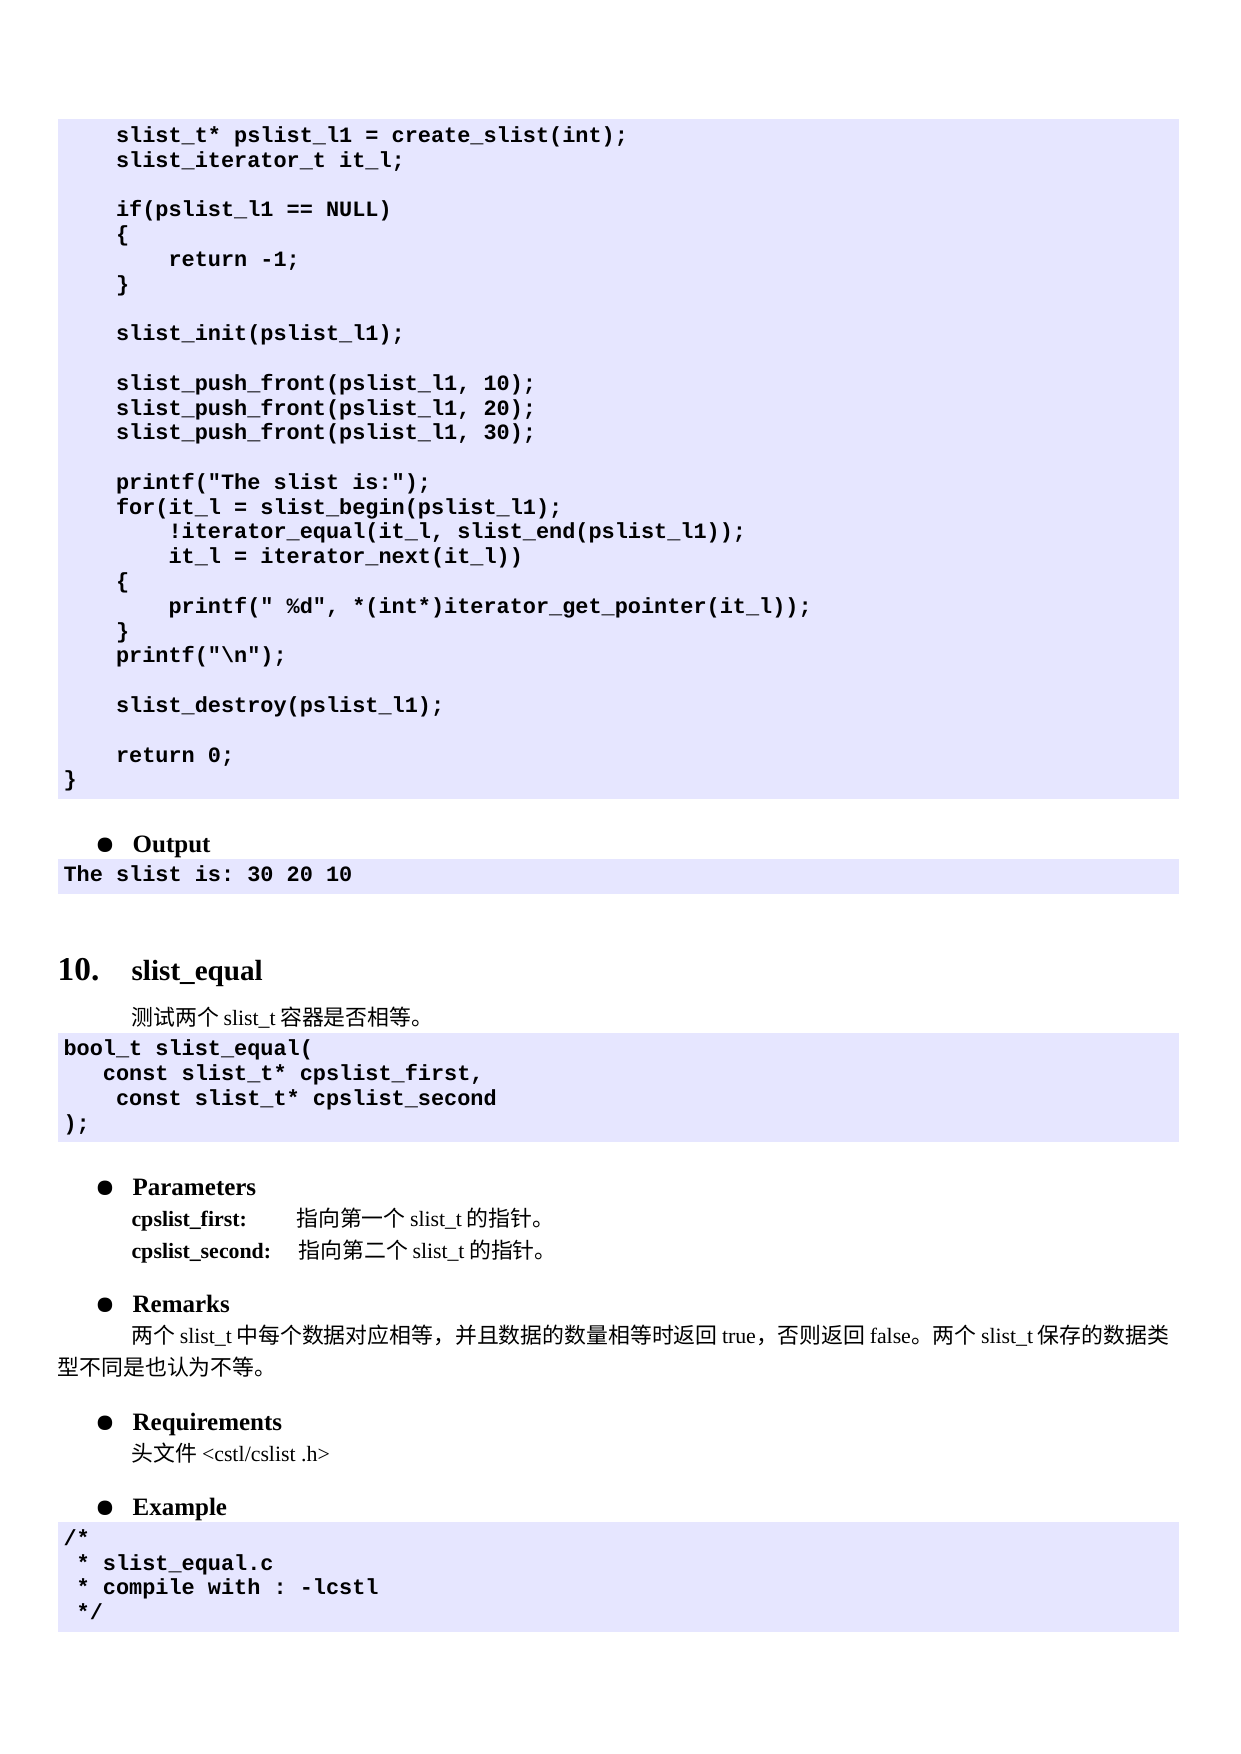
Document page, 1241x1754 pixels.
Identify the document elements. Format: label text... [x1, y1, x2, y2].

list Requirements [95, 1407, 1179, 1436]
text cpslist_second: 指向第二个slist_t的指针。 [57, 1233, 1179, 1264]
list Parameters [95, 1172, 1179, 1201]
subtitle slist_equal [57, 949, 1179, 987]
table_header The slist is: 30 20 10 [58, 859, 1179, 894]
table_header /* * slist_equal.c * compile with : -lcstl */ [58, 1522, 1179, 1632]
list Output [95, 829, 1179, 858]
text 测试两个slist_t容器是否相等。 [57, 1000, 1179, 1032]
text 两个slist_t中每个数据对应相等，并且数据的数量相等时返回true，否则返回false。两个slist_t保存的数据类型不同是也认为不等。 [57, 1318, 1179, 1382]
text cpslist_first: 指向第一个slist_t的指针。 [57, 1201, 1179, 1233]
table_header slist_t* pslist_l1 = create_slist(int); slist_iterator_t it_l; if(pslist_l1 == NULL) { return -1; } slist_init(pslist_l1); slist_push_front(pslist_l1, 10); slist_push_front(pslist_l1, 20); slist_push_front(pslist_l1, 30); printf("The slist is:"); for(it_l = slist_begin(pslist_l1); !iterator_equal(it_l, slist_end(pslist_l1)); it_l = iterator_next(it_l)) { printf(" %d", *(int*)iterator_get_pointer(it_l)); } printf("\n"); slist_destroy(pslist_l1); return 0; } [58, 119, 1179, 799]
text 头文件 <cstl/cslist .h> [57, 1436, 1179, 1467]
table_header bool_t slist_equal( const slist_t* cpslist_first, const slist_t* cpslist_second ); [58, 1033, 1179, 1142]
list Remarks [95, 1289, 1179, 1318]
list Example [95, 1492, 1179, 1521]
